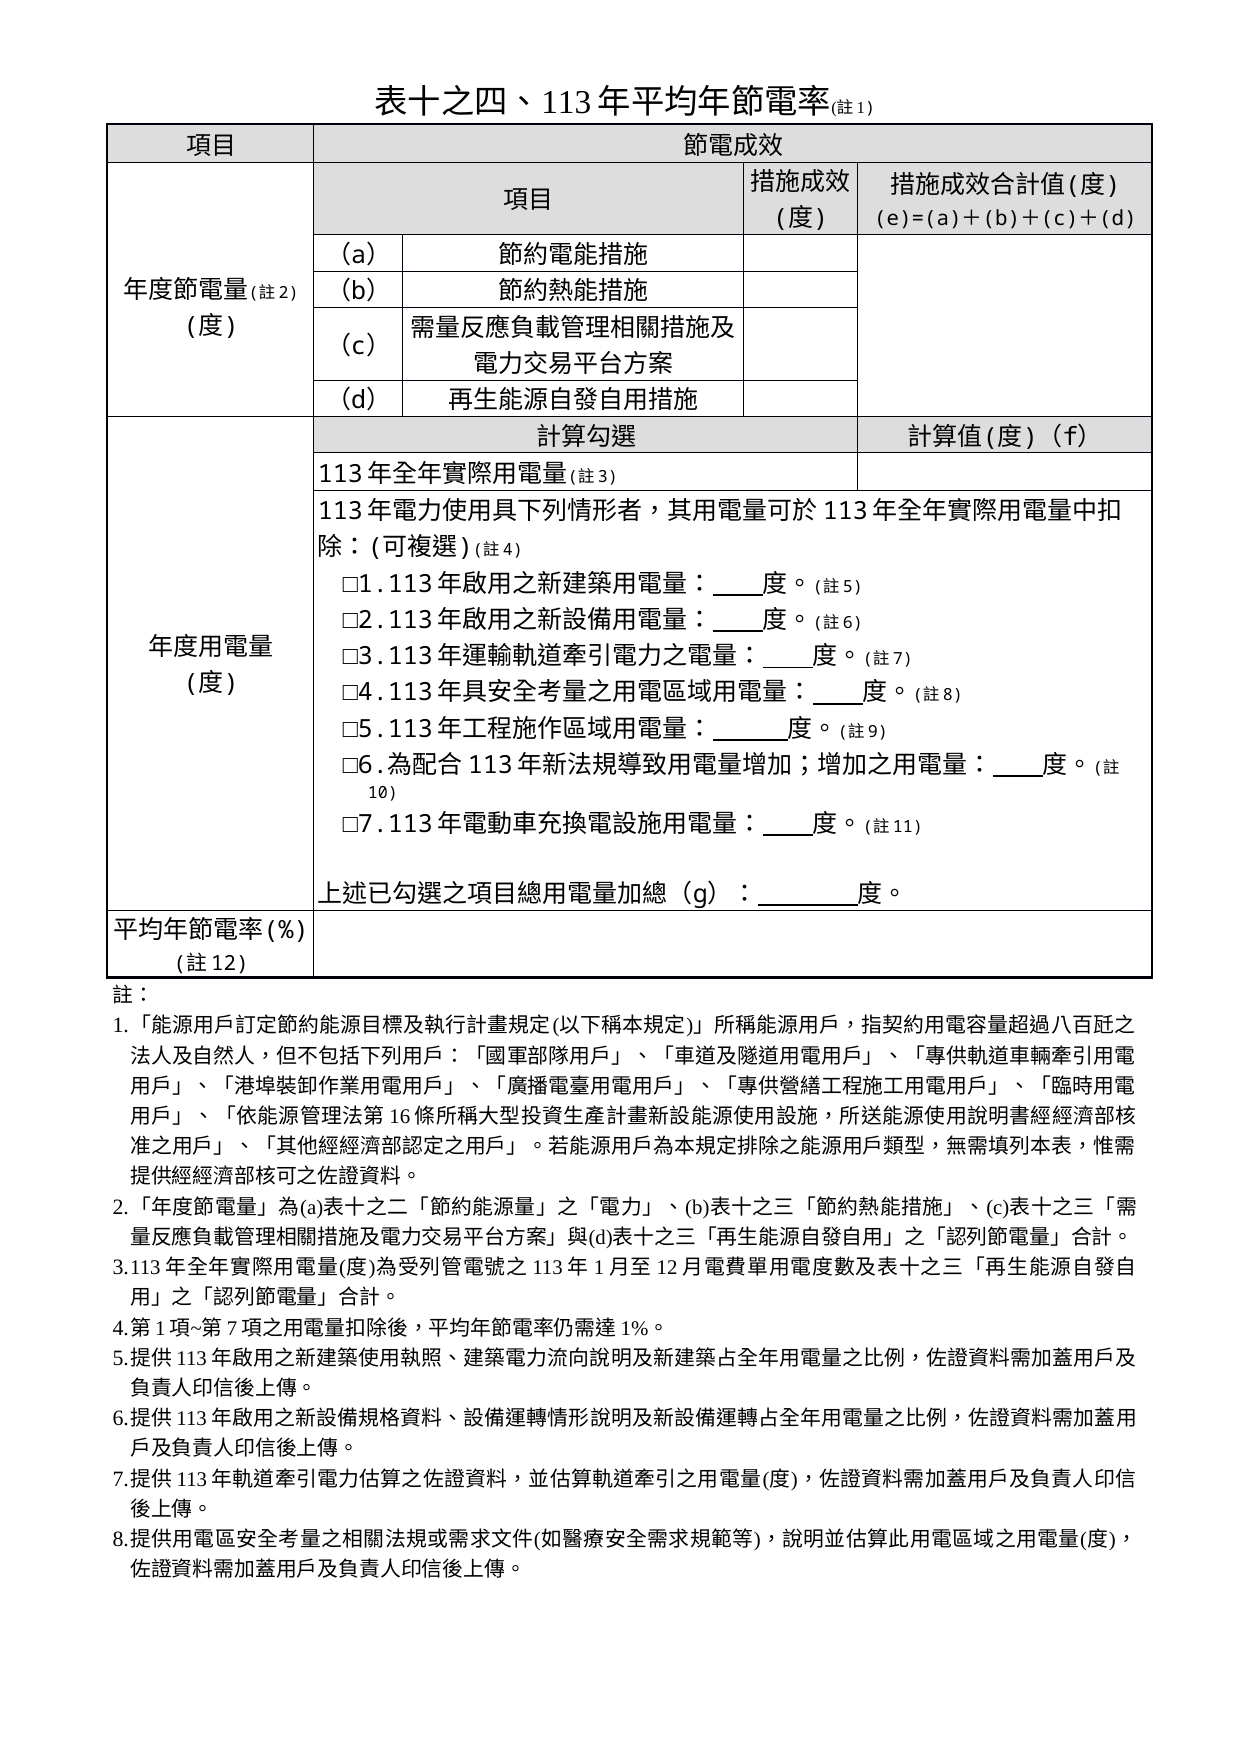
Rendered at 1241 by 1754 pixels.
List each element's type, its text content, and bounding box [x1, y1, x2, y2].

table_cell 年度節電量(註2) (度) [108, 163, 313, 416]
table_header 項目 [108, 125, 313, 162]
list 第1項~第7項之用電量扣除後，平均年節電率仍需達1%。 [112, 1311, 1137, 1341]
table_cell （d） [314, 381, 402, 416]
table_cell （c） [314, 308, 402, 379]
table_cell 計算值(度)（f） [858, 417, 1151, 452]
table_cell 項目 [314, 163, 743, 234]
table_cell 節約電能措施 [403, 235, 743, 271]
list 提供113年啟用之新建築使用執照、建築電力流向說明及新建築占全年用電量之比例，佐證資料需加蓋用戶及負責人印信後上傳。 [112, 1341, 1137, 1401]
list 113年全年實際用電量(度)為受列管電號之113年1月至12月電費單用電度數及表十之三「再生能源自發自用」之「認列節電量」合計。 [112, 1250, 1137, 1311]
table_cell 計算勾選 [314, 417, 857, 452]
list 提供113年啟用之新設備規格資料、設備運轉情形說明及新設備運轉占全年用電量之比例，佐證資料需加蓋用戶及負責人印信後上傳。 [112, 1401, 1137, 1462]
table_cell 節約熱能措施 [403, 272, 743, 307]
table_cell 再生能源自發自用措施 [403, 381, 743, 416]
table_cell [314, 911, 1151, 976]
table_cell [858, 453, 1151, 489]
table_cell [744, 235, 857, 271]
table_cell 年度用電量 (度) [108, 417, 313, 910]
list 「年度節電量」為(a)表十之二「節約能源量」之「電力」、(b)表十之三「節約熱能措施」、(c)表十之三「需量反應負載管理相關措施及電力交易平台方案」與(d)表十之三「再生能源自發自用」之「認列節電量」合計。 [112, 1190, 1137, 1250]
table_cell 113年全年實際用電量(註3) [314, 453, 857, 489]
table_cell 需量反應負載管理相關措施及電力交易平台方案 [403, 308, 743, 379]
table_cell [744, 272, 857, 307]
table_cell [744, 308, 857, 379]
table_cell （a） [314, 235, 402, 271]
text 註： [112, 978, 1240, 1009]
table_cell [858, 235, 1151, 416]
table_header 節電成效 [314, 125, 1151, 162]
table_cell 平均年節電率(%) (註12) [108, 911, 313, 976]
table_cell 措施成效(度) [744, 163, 857, 234]
text 表十之四、113年平均年節電率(註1) [112, 75, 1137, 123]
list 「能源用戶訂定節約能源目標及執行計畫規定(以下稱本規定)」所稱能源用戶，指契約用電容量超過八百瓩之法人及自然人，但不包括下列用戶：「國軍部隊用戶」、「車道及隧道用電用戶」、「專供軌道車輛牽引用電用戶」、「港埠裝卸作業用電用戶」、「廣播電臺用電用戶」、「專供營繕工程施工用電用戶」、「臨時用電用戶」、「依能源管理法第16條所稱大型投資生產計畫新設能源使用設施，所送能源使用說明書經經濟部核准之用戶」、「其他經經濟部認定之用戶」。若能源用戶為本規定排除之能源用戶類型，無需填列本表，惟需提供經經濟部核可之佐證資料。 [112, 1009, 1137, 1190]
table_cell 措施成效合計值(度) (e)=(a)＋(b)＋(c)＋(d) [858, 163, 1151, 234]
table_cell （b） [314, 272, 402, 307]
table_cell [744, 381, 857, 416]
list 提供113年軌道牽引電力估算之佐證資料，並估算軌道牽引之用電量(度)，佐證資料需加蓋用戶及負責人印信後上傳。 [112, 1462, 1137, 1522]
list 提供用電區安全考量之相關法規或需求文件(如醫療安全需求規範等)，說明並估算此用電區域之用電量(度)，佐證資料需加蓋用戶及負責人印信後上傳。 [112, 1522, 1137, 1583]
table_cell 113年電力使用具下列情形者，其用電量可於113年全年實際用電量中扣除：(可複選)(註4) □1.113年啟用之新建築用電量： 度。(註5) □2.113年啟用之新設備用電量： 度。(註6) □3.113年運輸軌道牽引電力之電量： 度。(註7) □4.113年具安全考量之用電區域用電量： 度。(註8) □5.113年工程施作區域用電量： 度。(註9) □6.為配合113年新法規導致用電量增加；增加之用電量： 度。(註10) □7.113年電動車充換電設施用電量： 度。(註11) 上述已勾選之項目總用電量加總（g）： 度。 [314, 491, 1151, 910]
